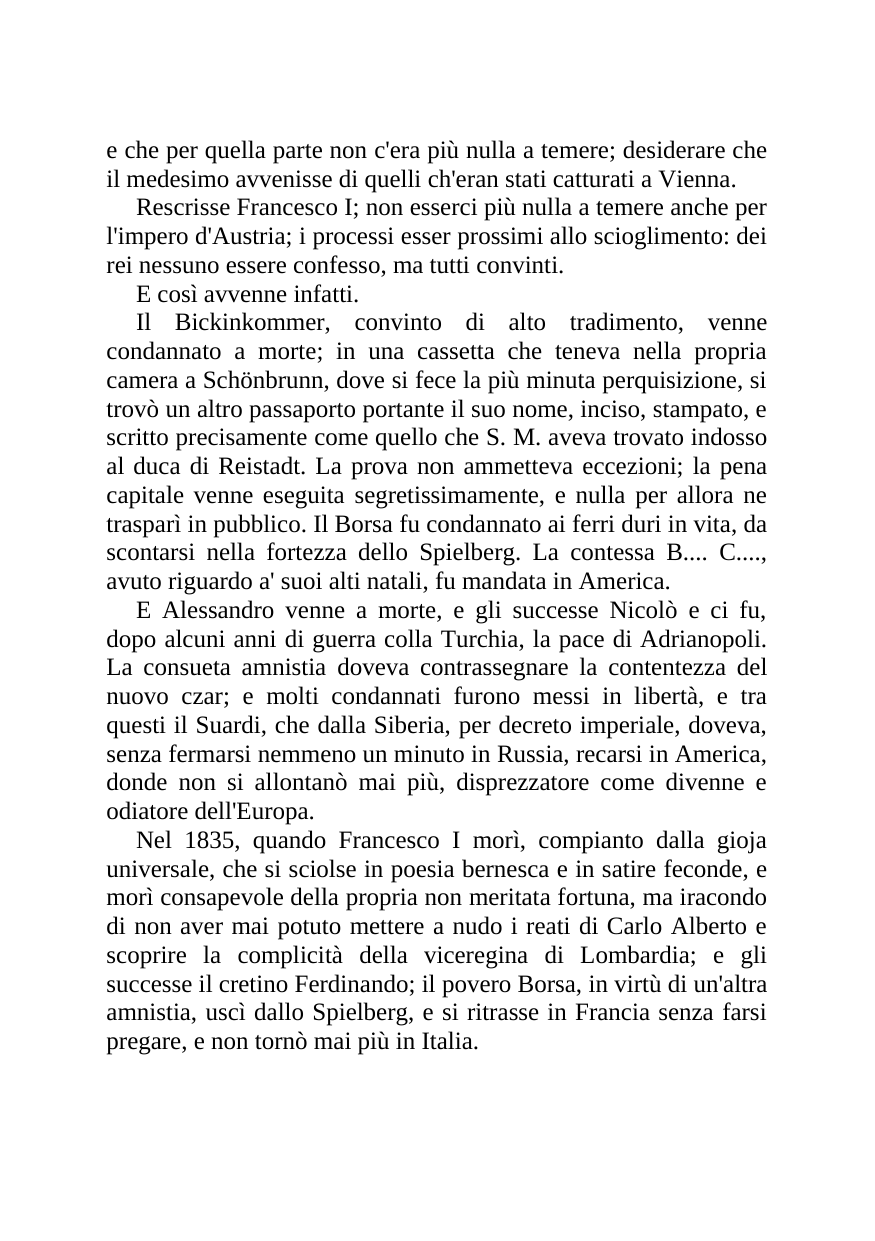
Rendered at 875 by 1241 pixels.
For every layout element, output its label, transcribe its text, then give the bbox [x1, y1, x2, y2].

text Nel 1835, quando Francesco I morì, compianto dalla gioja universale, che si sciolse in poesia bernesca e in satire feconde, e morì consapevole della propria non meritata fortuna, ma iracondo di non aver mai potuto mettere a nudo i reati di Carlo Alberto e scoprire la complicità della viceregina di Lombardia; e gli successe il cretino Ferdinando; il povero Borsa, in virtù di un'altra amnistia, uscì dallo Spielberg, e si ritrasse in Francia senza farsi pregare, e non tornò mai più in Italia. [106, 825, 768, 1055]
text Il Bickinkommer, convinto di alto tradimento, venne condannato a morte; in una cassetta che teneva nella propria camera a Schönbrunn, dove si fece la più minuta perquisizione, si trovò un altro passaporto portante il suo nome, inciso, stampato, e scritto precisamente come quello che S. M. aveva trovato indosso al duca di Reistadt. La prova non ammetteva eccezioni; la pena capitale venne eseguita segretissimamente, e nulla per allora ne trasparì in pubblico. Il Borsa fu condannato ai ferri duri in vita, da scontarsi nella fortezza dello Spielberg. La contessa B.... C...., avuto riguardo a' suoi alti natali, fu mandata in America. [106, 307, 768, 595]
text E così avvenne infatti. [106, 279, 768, 307]
text e che per quella parte non c'era più nulla a temere; desiderare che il medesimo avvenisse di quelli ch'eran stati catturati a Vienna. [106, 135, 768, 192]
text E Alessandro venne a morte, e gli successe Nicolò e ci fu, dopo alcuni anni di guerra colla Turchia, la pace di Adrianopoli. La consueta amnistia doveva contrassegnare la contentezza del nuovo czar; e molti condannati furono messi in libertà, e tra questi il Suardi, che dalla Siberia, per decreto imperiale, doveva, senza fermarsi nemmeno un minuto in Russia, recarsi in America, donde non si allontanò mai più, disprezzatore come divenne e odiatore dell'Europa. [106, 595, 768, 825]
text Rescrisse Francesco I; non esserci più nulla a temere anche per l'impero d'Austria; i processi esser prossimi allo scioglimento: dei rei nessuno essere confesso, ma tutti convinti. [106, 192, 768, 279]
